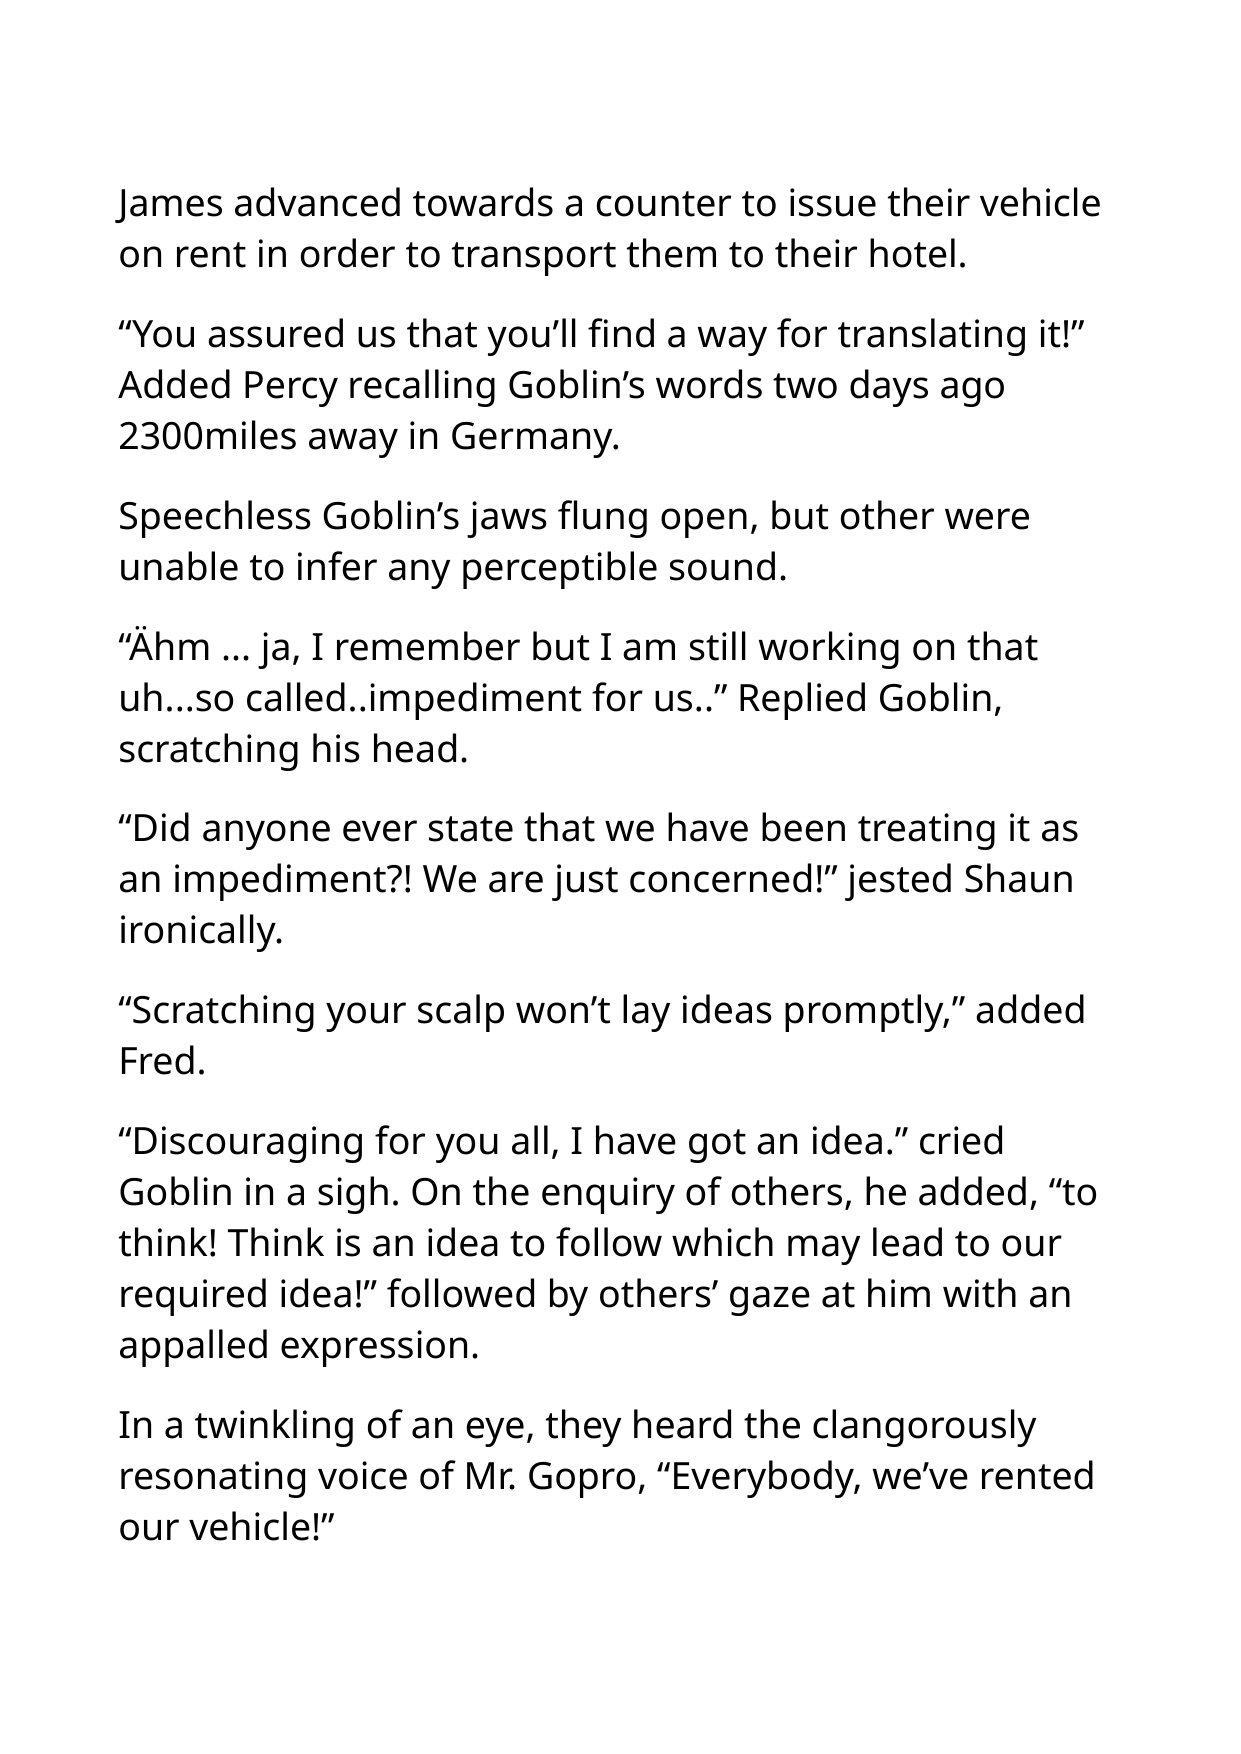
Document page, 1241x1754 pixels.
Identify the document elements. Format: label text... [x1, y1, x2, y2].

text James advanced towards a counter to issue their vehicle on rent in order to transport them to their hotel. [118, 176, 1122, 278]
text “Did anyone ever state that we have been treating it as an impediment?! We are just concerned!” jested Shaun ironically. [118, 802, 1122, 955]
text “You assured us that you’ll find a way for translating it!” Added Percy recalling Goblin’s words two days ago 2300miles away in Germany. [118, 307, 1122, 460]
text Speechless Goblin’s jaws flung open, but other were unable to infer any perceptible sound. [118, 489, 1122, 591]
text In a twinkling of an eye, they heard the clangorously resonating voice of Mr. Gopro, “Everybody, we’ve rented our vehicle!” [118, 1398, 1122, 1552]
text “Ähm ... ja, I remember but I am still working on that uh...so called..impediment for us..” Replied Goblin, scratching his head. [118, 620, 1122, 773]
text “Discouraging for you all, I have got an idea.” cried Goblin in a sigh. On the enquiry of others, he added, “to think! Think is an idea to follow which may lead to our required idea!” followed by others’ gaze at him with an appalled expression. [118, 1114, 1122, 1370]
text “Scratching your scalp won’t lay ideas promptly,” added Fred. [118, 984, 1122, 1086]
